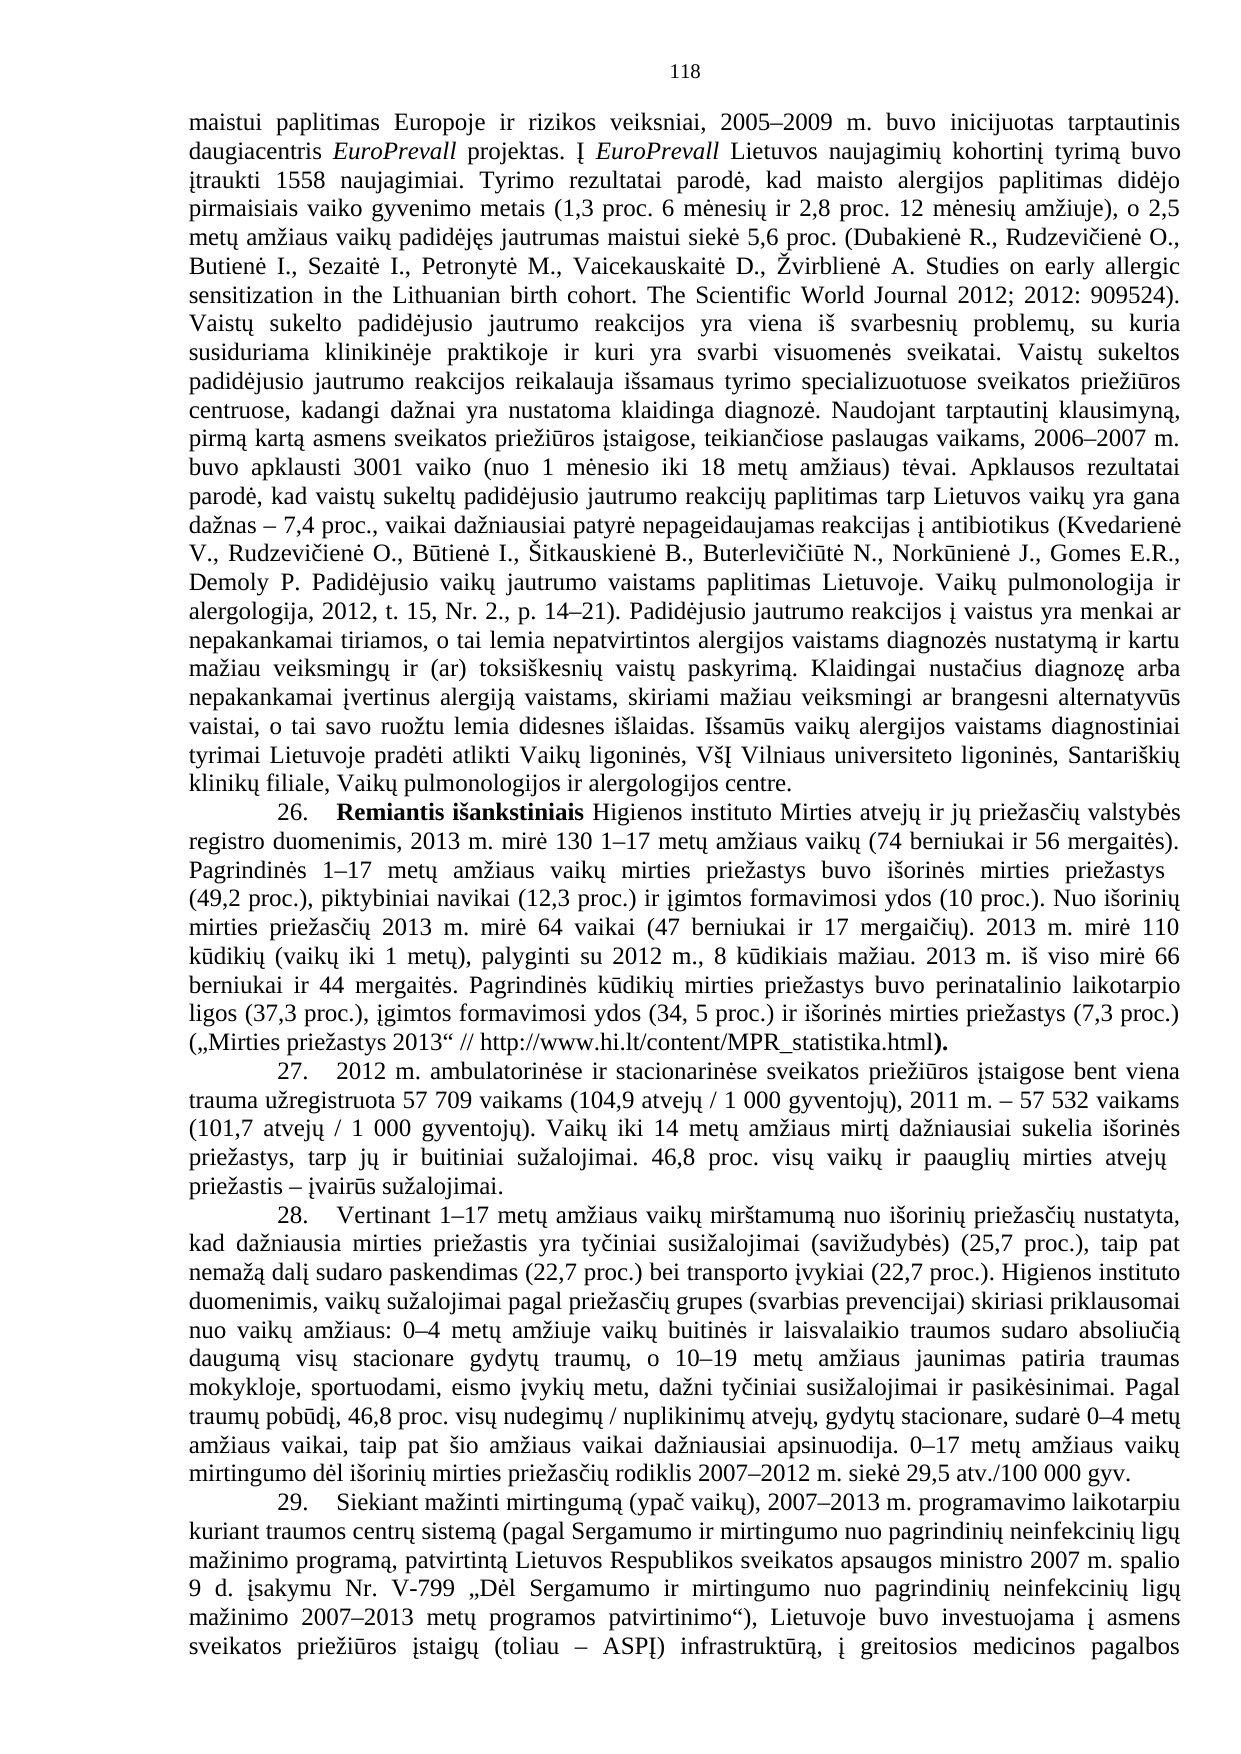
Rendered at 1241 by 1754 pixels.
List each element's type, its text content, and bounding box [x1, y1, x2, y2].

text 28. Vertinant 1–17 metų amžiaus vaikų mirštamumą nuo išorinių priežasčių nustatyta, kad dažniausia mirties priežastis yra tyčiniai susižalojimai (savižudybės) (25,7 proc.), taip pat nemažą dalį sudaro paskendimas (22,7 proc.) bei transporto įvykiai (22,7 proc.). Higienos instituto duomenimis, vaikų sužalojimai pagal priežasčių grupes (svarbias prevencijai) skiriasi priklausomai nuo vaikų amžiaus: 0–4 metų amžiuje vaikų buitinės ir laisvalaikio traumos sudaro absoliučią daugumą visų stacionare gydytų traumų, o 10–19 metų amžiaus jaunimas patiria traumas mokykloje, sportuodami, eismo įvykių metu, dažni tyčiniai susižalojimai ir pasikėsinimai. Pagal traumų pobūdį, 46,8 proc. visų nudegimų / nuplikinimų atvejų, gydytų stacionare, sudarė 0–4 metų amžiaus vaikai, taip pat šio amžiaus vaikai dažniausiai apsinuodija. 0–17 metų amžiaus vaikų mirtingumo dėl išorinių mirties priežasčių rodiklis 2007–2012 m. siekė 29,5 atv./100 000 gyv. [188, 1200, 1181, 1487]
text 29. Siekiant mažinti mirtingumą (ypač vaikų), 2007–2013 m. programavimo laikotarpiu kuriant traumos centrų sistemą (pagal Sergamumo ir mirtingumo nuo pagrindinių neinfekcinių ligų mažinimo programą, patvirtintą Lietuvos Respublikos sveikatos apsaugos ministro 2007 m. spalio 9 d. įsakymu Nr. V-799 „Dėl Sergamumo ir mirtingumo nuo pagrindinių neinfekcinių ligų mažinimo 2007–2013 metų programos patvirtinimo“), Lietuvoje buvo investuojama į asmens sveikatos priežiūros įstaigų (toliau – ASPĮ) infrastruktūrą, į greitosios medicinos pagalbos [188, 1487, 1181, 1660]
text 26. Remiantis išankstiniais Higienos instituto Mirties atvejų ir jų priežasčių valstybės registro duomenimis, 2013 m. mirė 130 1–17 metų amžiaus vaikų (74 berniukai ir 56 mergaitės). Pagrindinės 1–17 metų amžiaus vaikų mirties priežastys buvo išorinės mirties priežastys (49,2 proc.), piktybiniai navikai (12,3 proc.) ir įgimtos formavimosi ydos (10 proc.). Nuo išorinių mirties priežasčių 2013 m. mirė 64 vaikai (47 berniukai ir 17 mergaičių). 2013 m. mirė 110 kūdikių (vaikų iki 1 metų), palyginti su 2012 m., 8 kūdikiais mažiau. 2013 m. iš viso mirė 66 berniukai ir 44 mergaitės. Pagrindinės kūdikių mirties priežastys buvo perinatalinio laikotarpio ligos (37,3 proc.), įgimtos formavimosi ydos (34, 5 proc.) ir išorinės mirties priežastys (7,3 proc.) („Mirties priežastys 2013“ // http://www.hi.lt/content/MPR_statistika.html). [188, 797, 1181, 1056]
text maistui paplitimas Europoje ir rizikos veiksniai, 2005–2009 m. buvo inicijuotas tarptautinis daugiacentris EuroPrevall projektas. Į EuroPrevall Lietuvos naujagimių kohortinį tyrimą buvo įtraukti 1558 naujagimiai. Tyrimo rezultatai parodė, kad maisto alergijos paplitimas didėjo pirmaisiais vaiko gyvenimo metais (1,3 proc. 6 mėnesių ir 2,8 proc. 12 mėnesių amžiuje), o 2,5 metų amžiaus vaikų padidėjęs jautrumas maistui siekė 5,6 proc. (Dubakienė R., Rudzevičienė O., Butienė I., Sezaitė I., Petronytė M., Vaicekauskaitė D., Žvirblienė A. Studies on early allergic sensitization in the Lithuanian birth cohort. The Scientific World Journal 2012; 2012: 909524). Vaistų sukelto padidėjusio jautrumo reakcijos yra viena iš svarbesnių problemų, su kuria susiduriama klinikinėje praktikoje ir kuri yra svarbi visuomenės sveikatai. Vaistų sukeltos padidėjusio jautrumo reakcijos reikalauja išsamaus tyrimo specializuotuose sveikatos priežiūros centruose, kadangi dažnai yra nustatoma klaidinga diagnozė. Naudojant tarptautinį klausimyną, pirmą kartą asmens sveikatos priežiūros įstaigose, teikiančiose paslaugas vaikams, 2006–2007 m. buvo apklausti 3001 vaiko (nuo 1 mėnesio iki 18 metų amžiaus) tėvai. Apklausos rezultatai parodė, kad vaistų sukeltų padidėjusio jautrumo reakcijų paplitimas tarp Lietuvos vaikų yra gana dažnas – 7,4 proc., vaikai dažniausiai patyrė nepageidaujamas reakcijas į antibiotikus (Kvedarienė V., Rudzevičienė O., Būtienė I., Šitkauskienė B., Buterlevičiūtė N., Norkūnienė J., Gomes E.R., Demoly P. Padidėjusio vaikų jautrumo vaistams paplitimas Lietuvoje. Vaikų pulmonologija ir alergologija, 2012, t. 15, Nr. 2., p. 14–21). Padidėjusio jautrumo reakcijos į vaistus yra menkai ar nepakankamai tiriamos, o tai lemia nepatvirtintos alergijos vaistams diagnozės nustatymą ir kartu mažiau veiksmingų ir (ar) toksiškesnių vaistų paskyrimą. Klaidingai nustačius diagnozę arba nepakankamai įvertinus alergiją vaistams, skiriami mažiau veiksmingi ar brangesni alternatyvūs vaistai, o tai savo ruožtu lemia didesnes išlaidas. Išsamūs vaikų alergijos vaistams diagnostiniai tyrimai Lietuvoje pradėti atlikti Vaikų ligoninės, VšĮ Vilniaus universiteto ligoninės, Santariškių klinikų filiale, Vaikų pulmonologijos ir alergologijos centre. [188, 107, 1181, 797]
text 27. 2012 m. ambulatorinėse ir stacionarinėse sveikatos priežiūros įstaigose bent viena trauma užregistruota 57 709 vaikams (104,9 atvejų / 1 000 gyventojų), 2011 m. – 57 532 vaikams (101,7 atvejų / 1 000 gyventojų). Vaikų iki 14 metų amžiaus mirtį dažniausiai sukelia išorinės priežastys, tarp jų ir buitiniai sužalojimai. 46,8 proc. visų vaikų ir paauglių mirties atvejų priežastis – įvairūs sužalojimai. [188, 1056, 1181, 1200]
